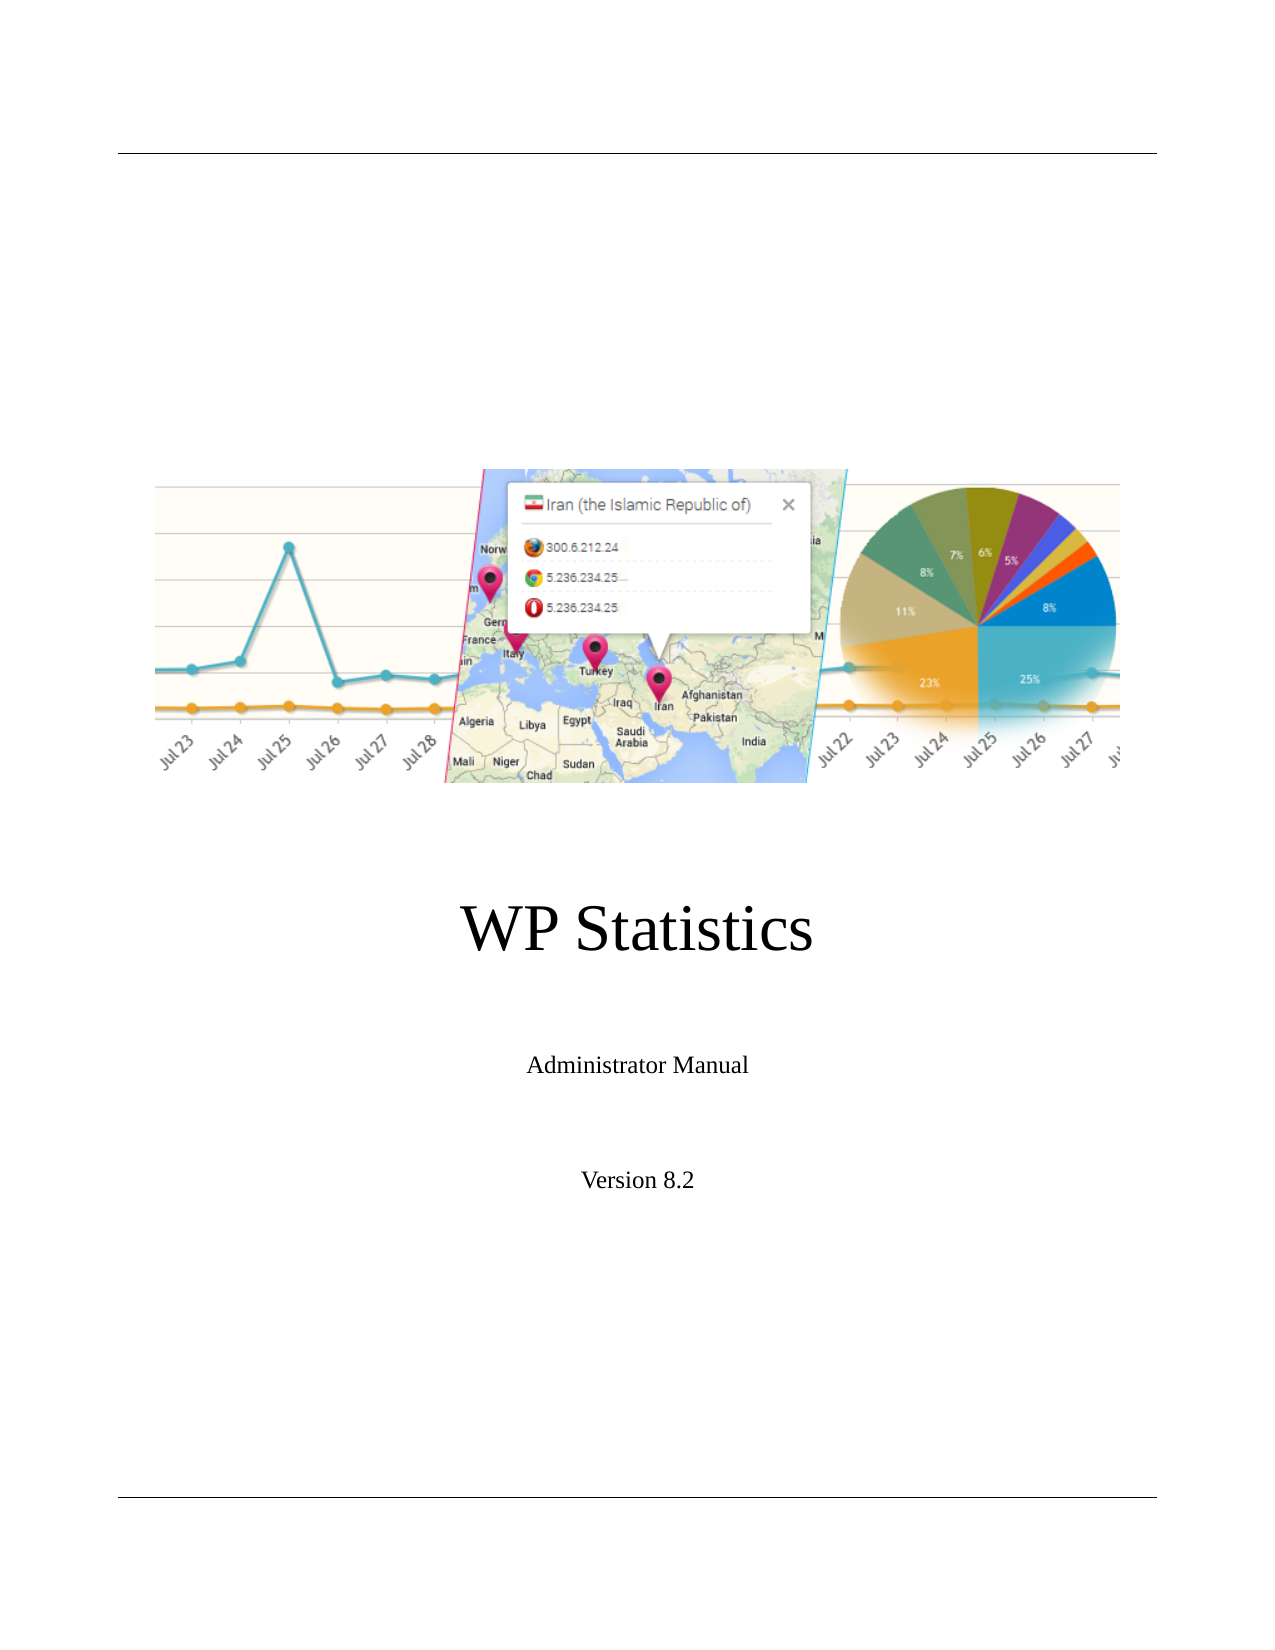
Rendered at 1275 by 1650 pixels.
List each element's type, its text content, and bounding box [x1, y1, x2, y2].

picture [155, 469, 1120, 783]
text WP Statistics [118, 888, 1157, 964]
text Version 8.2 [118, 1166, 1157, 1194]
text Administrator Manual [118, 1051, 1157, 1079]
